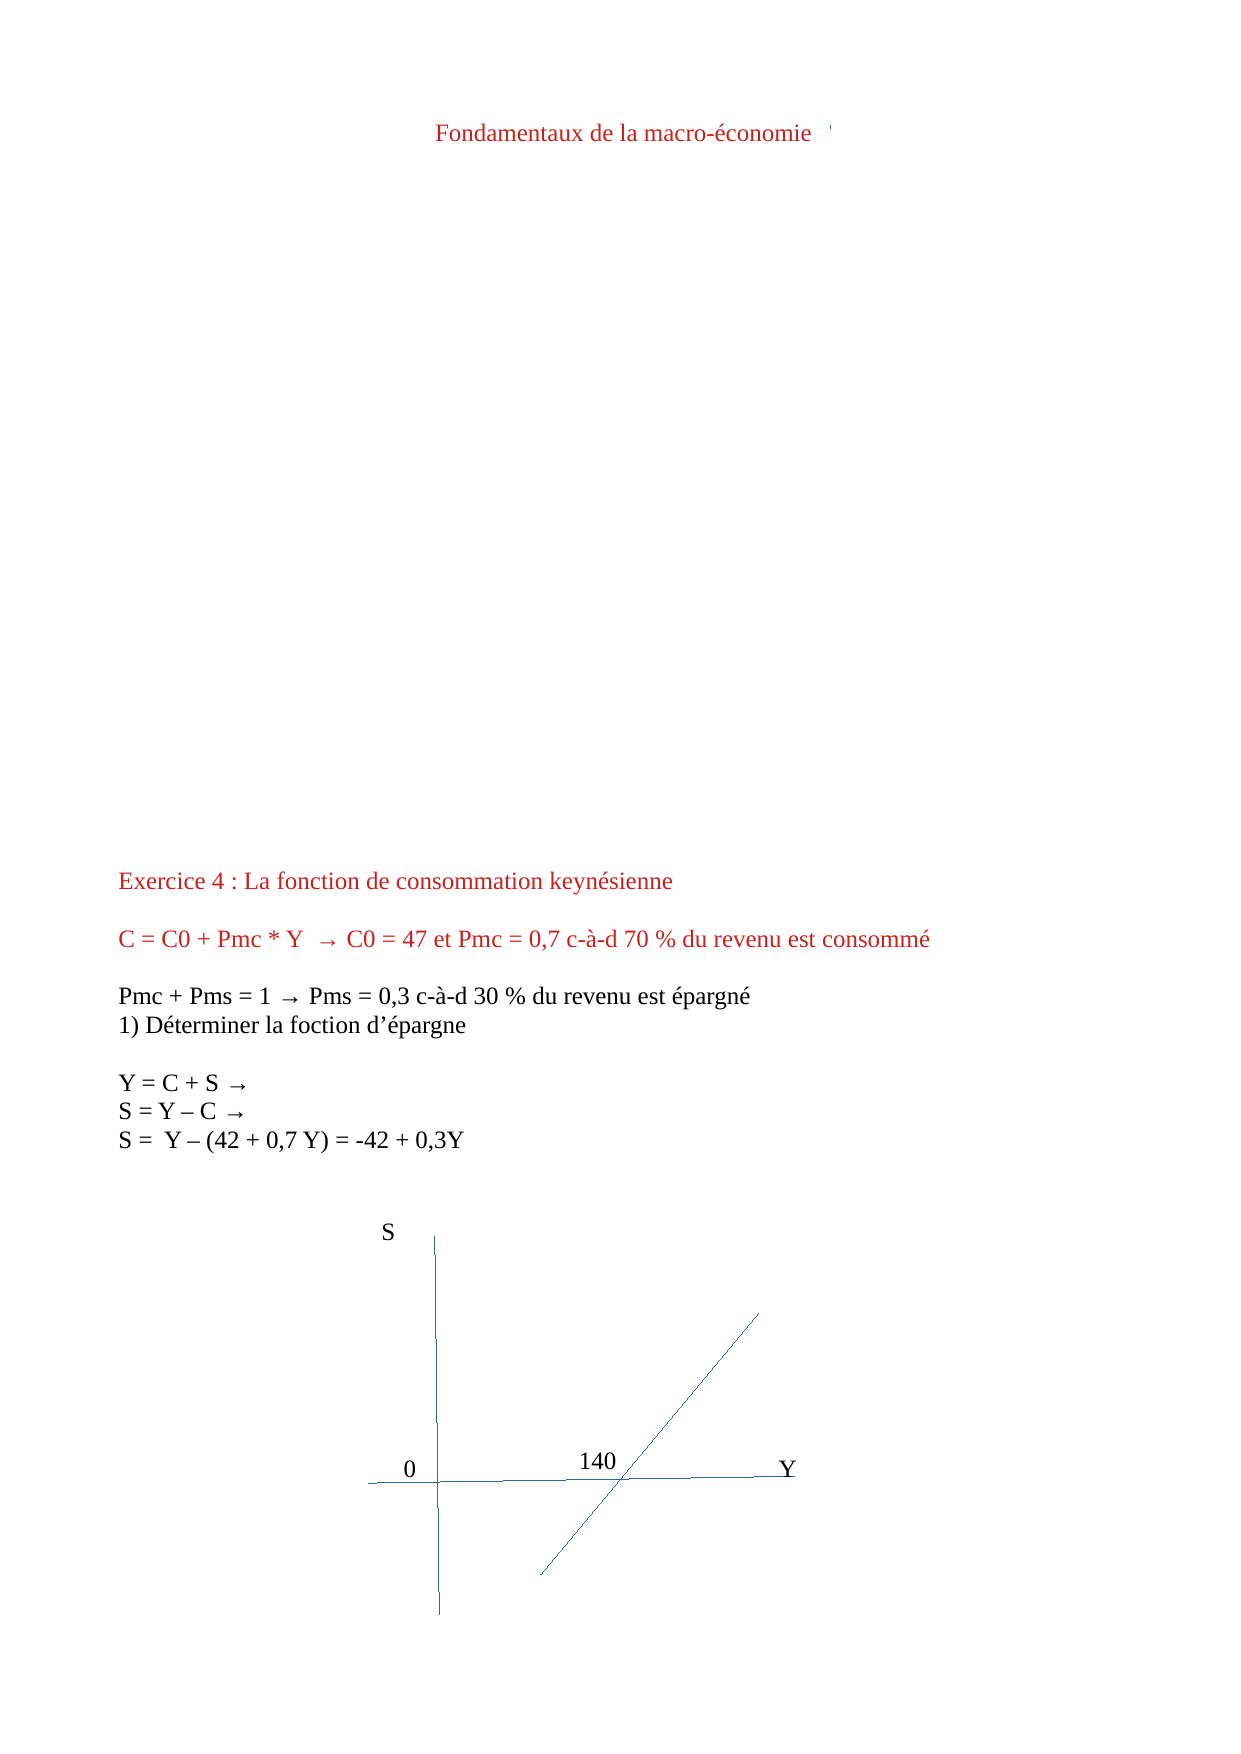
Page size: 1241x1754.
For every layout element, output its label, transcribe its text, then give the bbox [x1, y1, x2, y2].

text Y = C + S → [118, 1068, 1122, 1096]
text C = C0 + Pmc * Y → C0 = 47 et Pmc = 0,7 c-à-d 70 % du revenu est consommé [118, 924, 1122, 953]
text S = Y – (42 + 0,7 Y) = -42 + 0,3Y [118, 1125, 1122, 1154]
text Exercice 4 : La fonction de consommation keynésienne [118, 866, 1122, 895]
text Pmc + Pms = 1 → Pms = 0,3 c-à-d 30 % du revenu est épargné [118, 981, 1122, 1010]
text S = Y – C → [118, 1096, 1122, 1125]
text 1) Déterminer la foction d’épargne [118, 1010, 1122, 1039]
